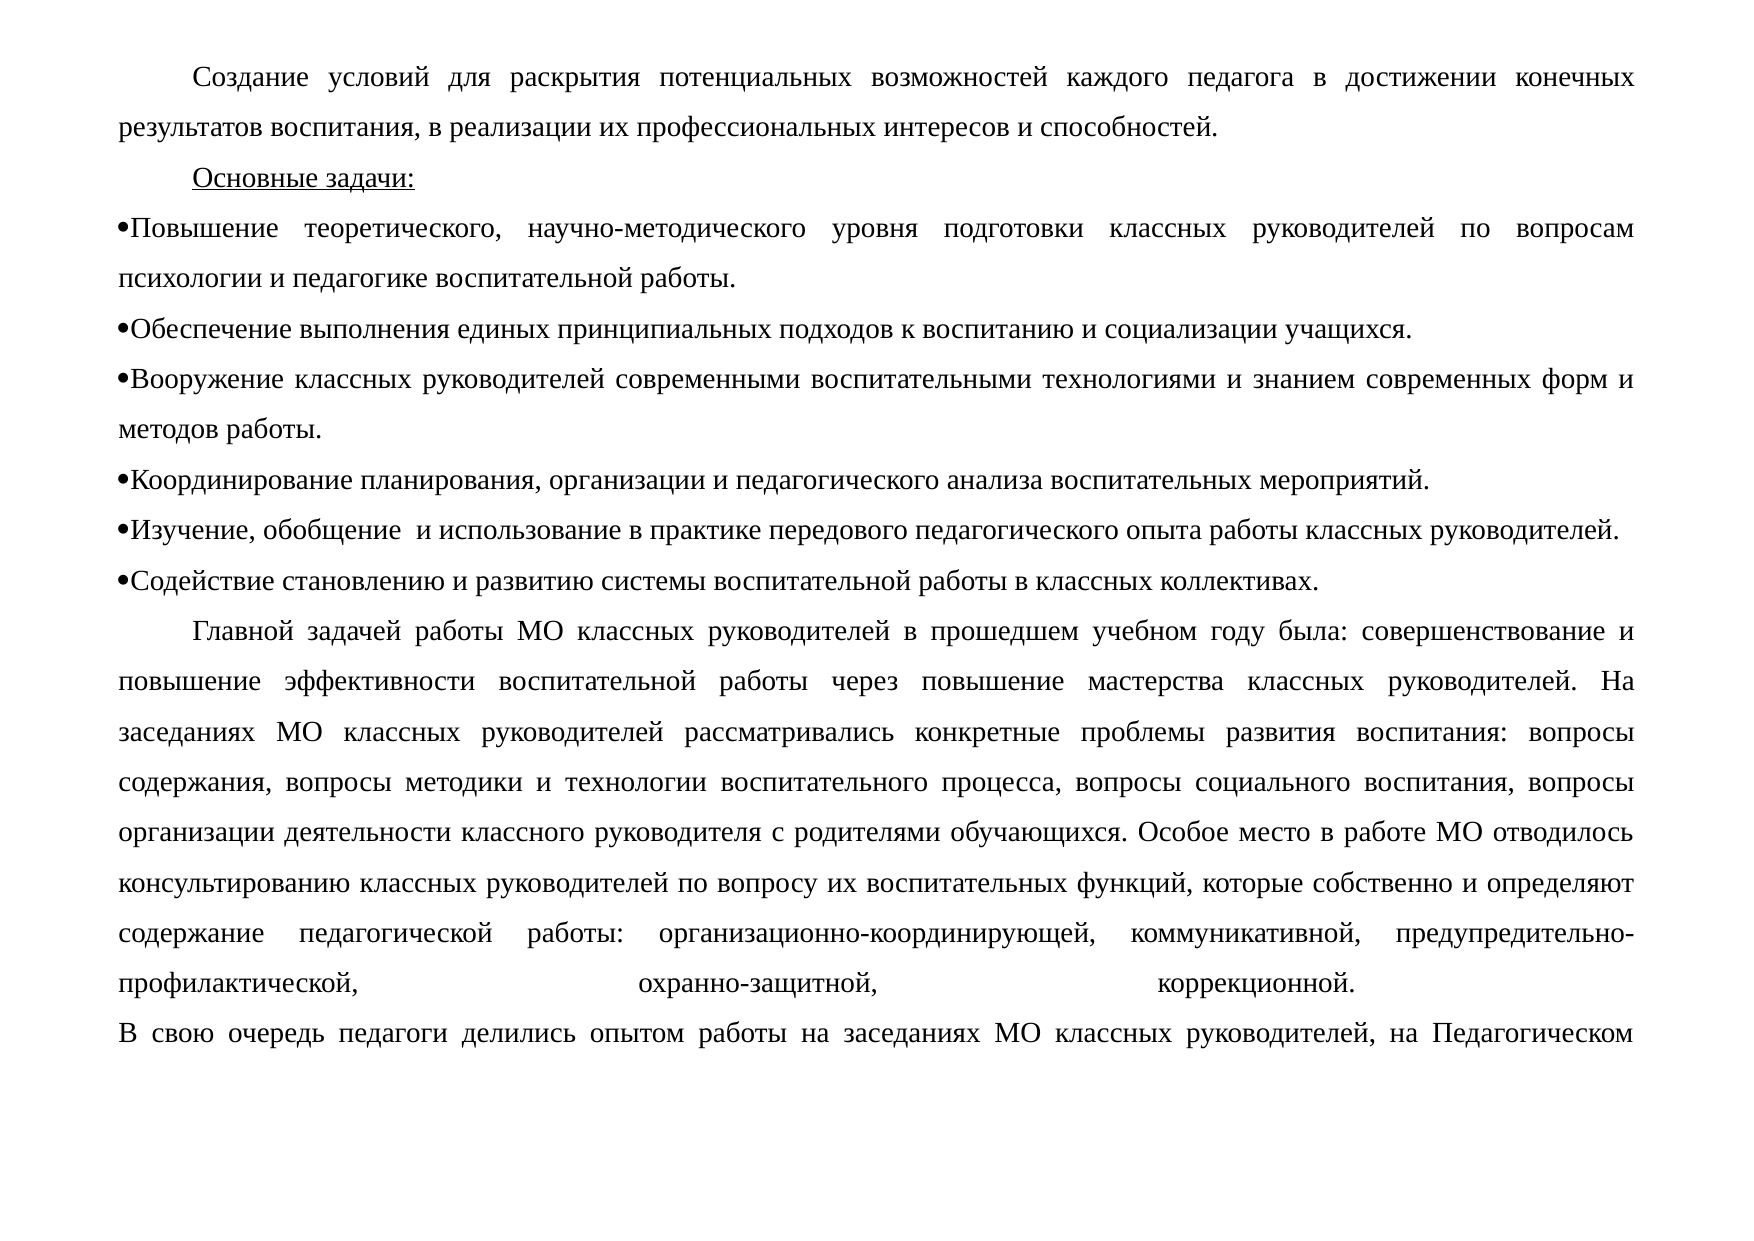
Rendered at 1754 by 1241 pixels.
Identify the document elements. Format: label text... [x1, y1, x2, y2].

text Создание условий для раскрытия потенциальных возможностей каждого педагога в достижении конечных результатов воспитания, в реализации их профессиональных интересов и способностей. [118, 59, 1636, 143]
text Главной задачей работы МО классных руководителей в прошедшем учебном году была: совершенствование и повышение эффективности воспитательной работы через повышение мастерства классных руководителей. На заседаниях МО классных руководителей рассматривались конкретные проблемы развития воспитания: вопросы содержания, вопросы методики и технологии воспитательного процесса, вопросы социального воспитания, вопросы организации деятельности классного руководителя с родителями обучающихся. Особое место в работе МО отводилось консультированию классных руководителей по вопросу их воспитательных функций, которые собственно и определяют содержание педагогической работы: организационно-координирующей, коммуникативной, предупредительно-профилактической, охранно-защитной, коррекционной. В свою очередь педагоги делились опытом работы на заседаниях МО классных руководителей, на Педагогическом [118, 613, 1636, 1049]
list Содействие становлению и развитию системы воспитательной работы в классных коллективах. [118, 563, 1636, 596]
list Координирование планирования, организации и педагогического анализа воспитательных мероприятий. [118, 462, 1636, 496]
text Основные задачи: [118, 160, 1636, 193]
list Обеспечение выполнения единых принципиальных подходов к воспитанию и социализации учащихся. [118, 311, 1636, 344]
list Повышение теоретического, научно-методического уровня подготовки классных руководителей по вопросам психологии и педагогике воспитательной работы. [118, 210, 1636, 294]
list Изучение, обобщение и использование в практике передового педагогического опыта работы классных руководителей. [118, 512, 1636, 546]
list Вооружение классных руководителей современными воспитательными технологиями и знанием современных форм и методов работы. [118, 361, 1636, 445]
